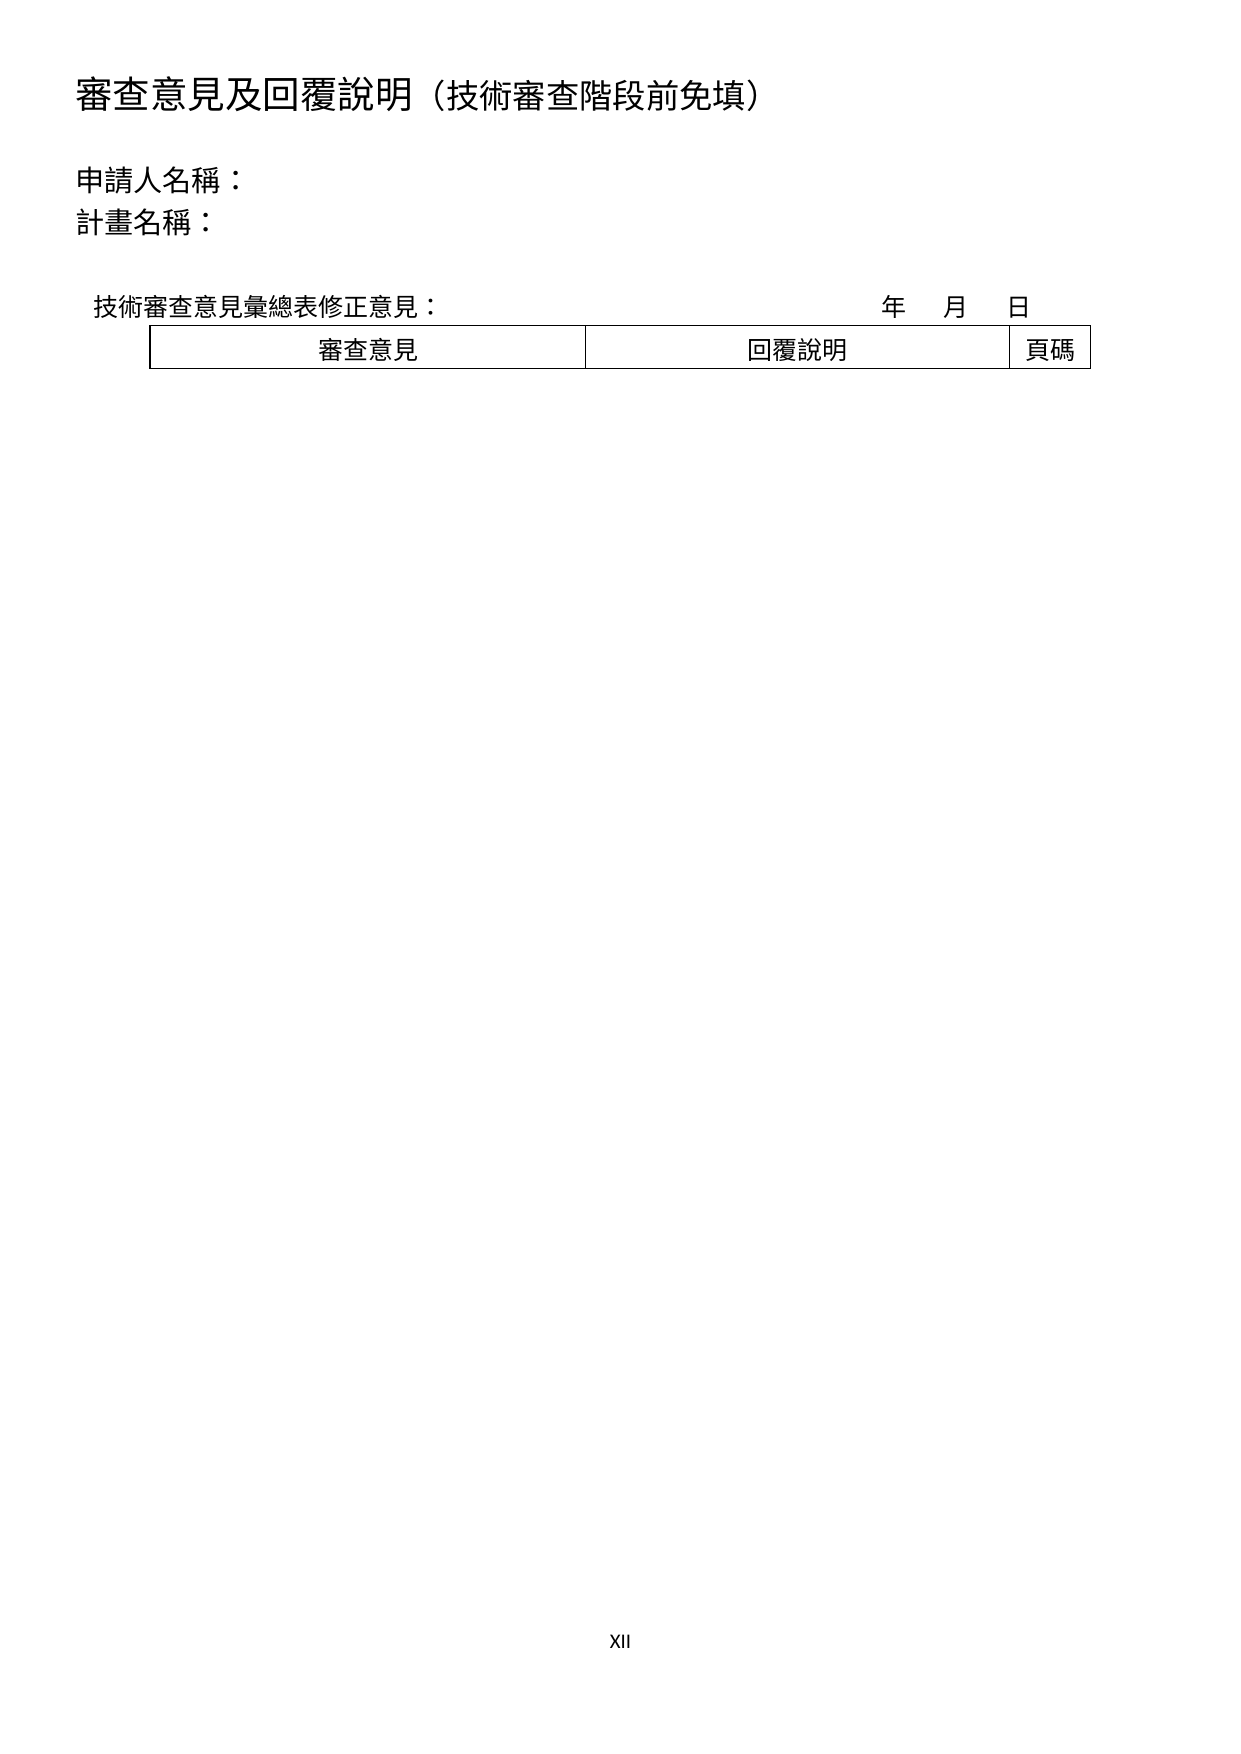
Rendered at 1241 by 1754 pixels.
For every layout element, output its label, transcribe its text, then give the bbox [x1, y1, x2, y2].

table_header 回覆說明 [586, 326, 1009, 368]
text 審查意見及回覆說明（技術審查階段前免填） [75, 75, 1165, 117]
table_header 頁碼 [1010, 326, 1090, 368]
text 計畫名稱： [75, 200, 1165, 242]
text 技術審查意見彙總表修正意見： 年 月 日 [75, 283, 1165, 325]
text 申請人名稱： [75, 158, 1165, 200]
table_header 審查意見 [151, 326, 585, 368]
